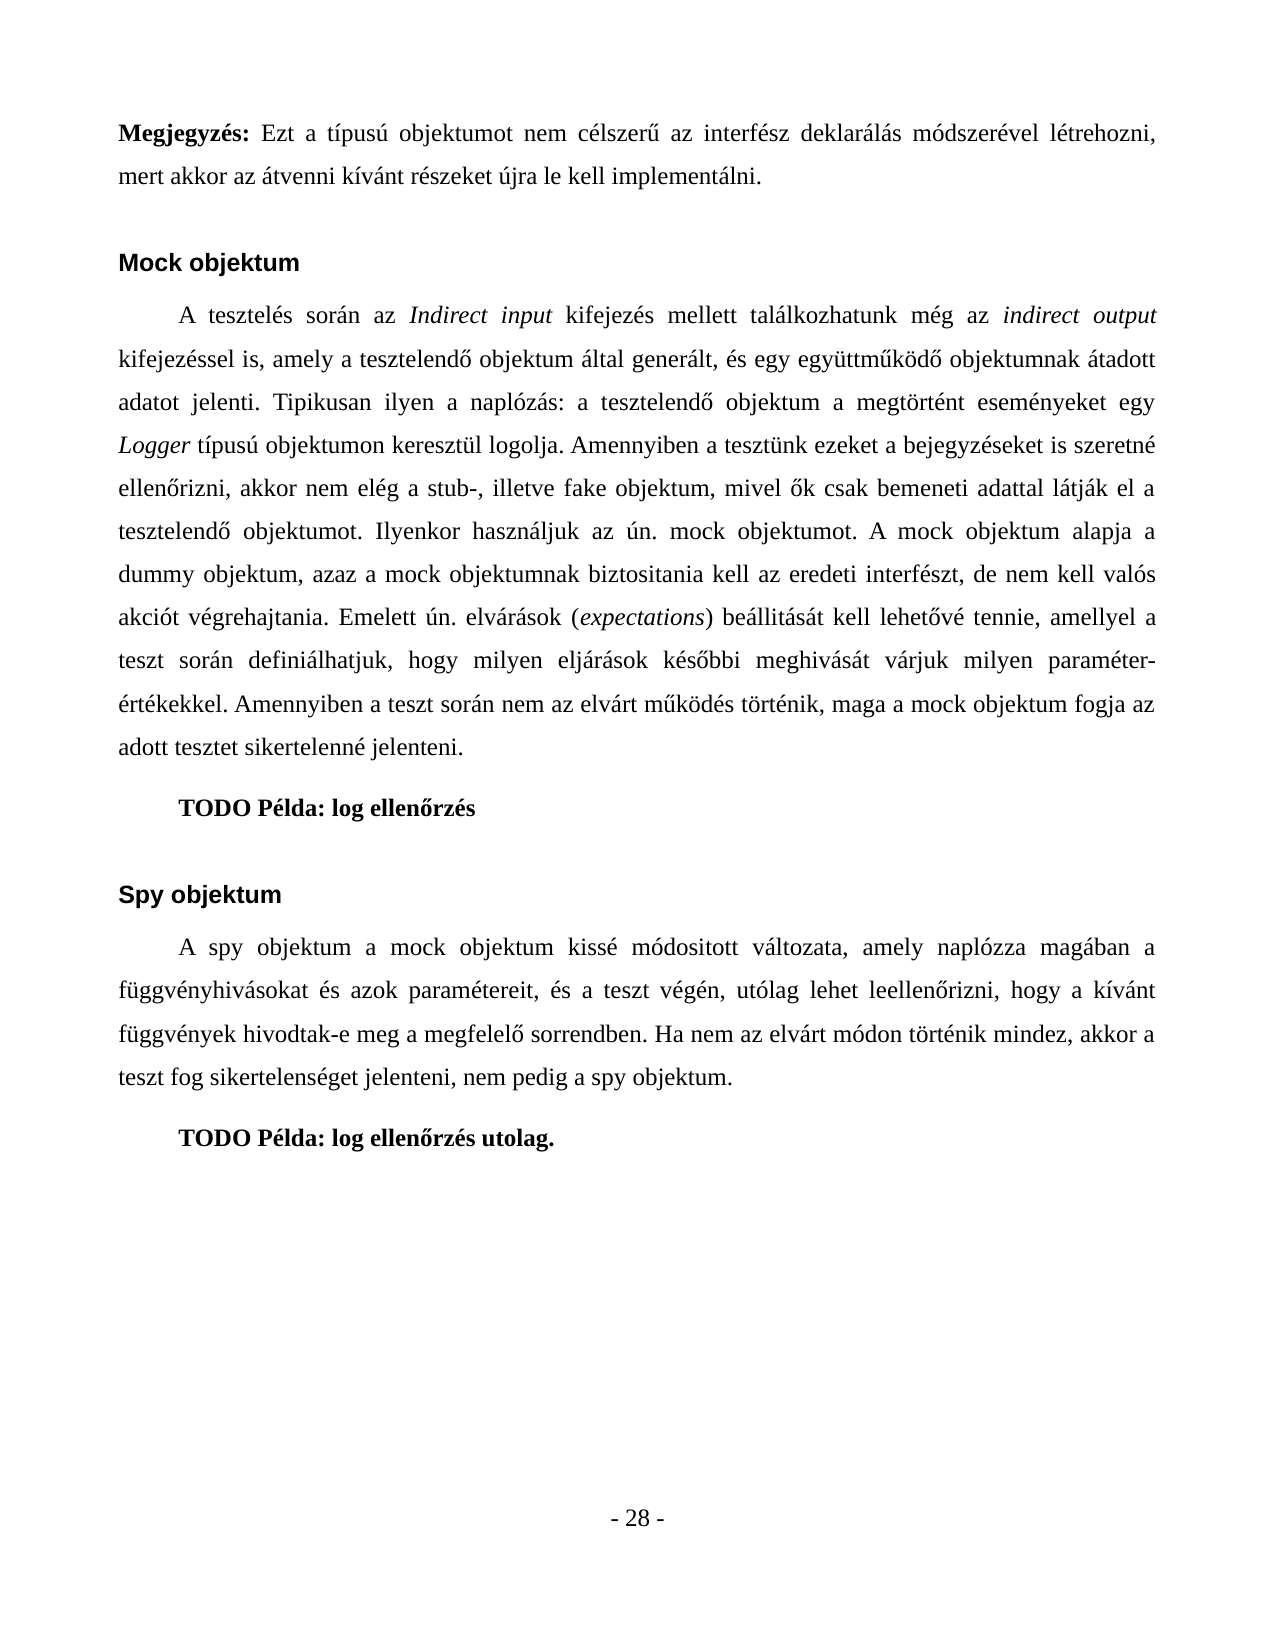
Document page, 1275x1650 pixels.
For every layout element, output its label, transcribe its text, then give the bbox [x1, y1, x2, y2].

text TODO Példa: log ellenőrzés utolag. [118, 1123, 1157, 1152]
subtitle Mock objektum [118, 248, 1157, 277]
text A tesztelés során az Indirect input kifejezés mellett találkozhatunk még az indirect output kifejezéssel is, amely a tesztelendő objektum által generált, és egy együttműködő objektumnak átadott adatot jelenti. Tipikusan ilyen a naplózás: a tesztelendő objektum a megtörtént eseményeket egy Logger típusú objektumon keresztül logolja. Amennyiben a tesztünk ezeket a bejegyzéseket is szeretné ellenőrizni, akkor nem elég a stub-, illetve fake objektum, mivel ők csak bemeneti adattal látják el a tesztelendő objektumot. Ilyenkor használjuk az ún. mock objektumot. A mock objektum alapja a dummy objektum, azaz a mock objektumnak biztositania kell az eredeti interfészt, de nem kell valós akciót végrehajtania. Emelett ún. elvárások (expectations) beállitását kell lehetővé tennie, amellyel a teszt során definiálhatjuk, hogy milyen eljárások későbbi meghivását várjuk milyen paraméter-értékekkel. Amennyiben a teszt során nem az elvárt működés történik, maga a mock objektum fogja az adott tesztet sikertelenné jelenteni. [118, 301, 1157, 761]
text Megjegyzés: Ezt a típusú objektumot nem célszerű az interfész deklarálás módszerével létrehozni, mert akkor az átvenni kívánt részeket újra le kell implementálni. [118, 118, 1157, 190]
text A spy objektum a mock objektum kissé módositott változata, amely naplózza magában a függvényhivásokat és azok paramétereit, és a teszt végén, utólag lehet leellenőrizni, hogy a kívánt függvények hivodtak-e meg a megfelelő sorrendben. Ha nem az elvárt módon történik mindez, akkor a teszt fog sikertelenséget jelenteni, nem pedig a spy objektum. [118, 932, 1157, 1091]
subtitle Spy objektum [118, 880, 1157, 908]
text TODO Példa: log ellenőrzés [118, 793, 1157, 822]
